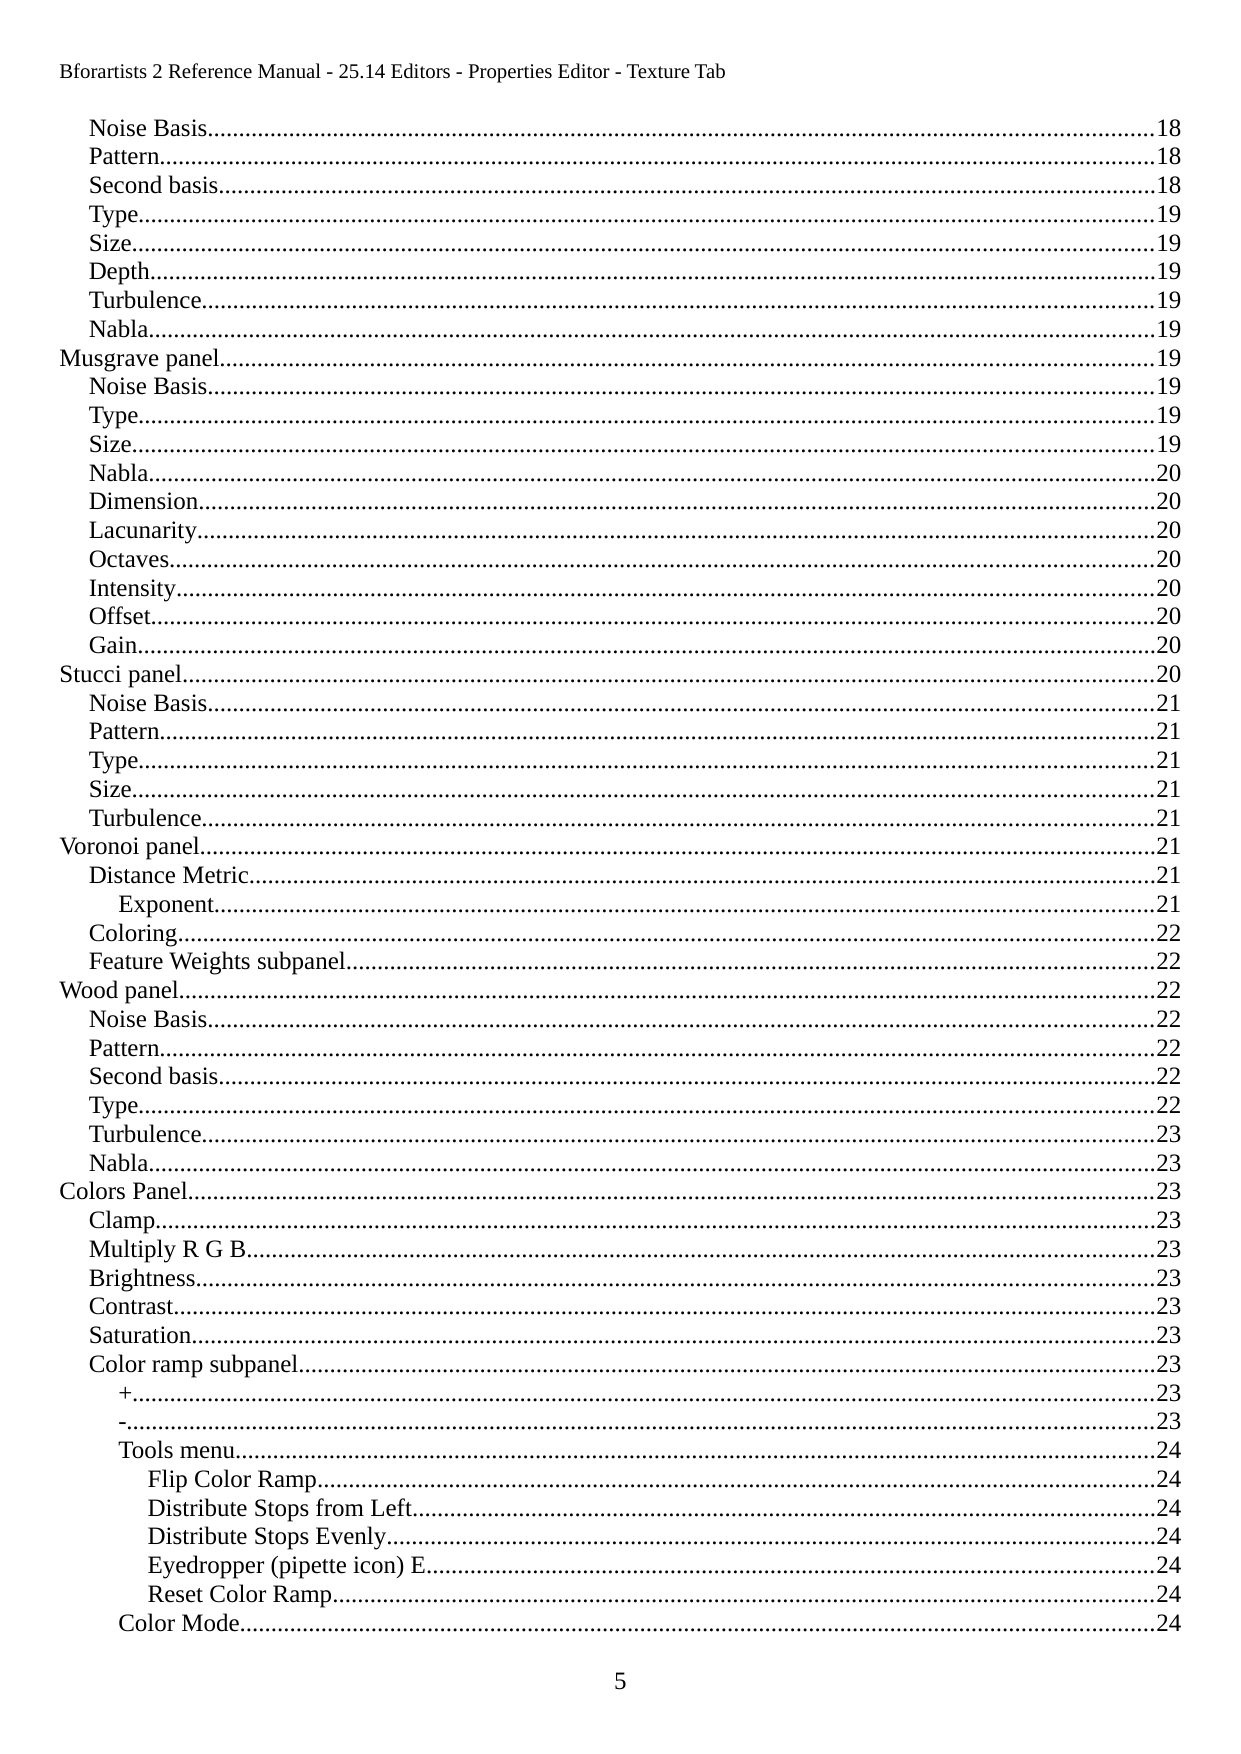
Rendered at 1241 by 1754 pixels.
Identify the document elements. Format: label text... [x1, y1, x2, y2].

text Color ramp subpanel 23 [88, 1349, 1181, 1378]
text Color Mode 24 [118, 1608, 1181, 1636]
text Type 19 [88, 400, 1181, 429]
text Noise Basis 19 [88, 371, 1181, 400]
text Multiply R G B 23 [88, 1234, 1181, 1263]
text Noise Basis 22 [88, 1004, 1181, 1033]
text Size 19 [88, 429, 1181, 458]
text Pattern 22 [88, 1033, 1181, 1061]
text Second basis 18 [88, 170, 1181, 199]
text Exponent 21 [118, 889, 1181, 918]
text Dimension 20 [88, 486, 1181, 515]
text Type 22 [88, 1090, 1181, 1119]
text Distribute Stops from Left 24 [147, 1493, 1181, 1521]
text Brightness 23 [88, 1263, 1181, 1291]
text Octaves 20 [88, 544, 1181, 573]
text Intensity 20 [88, 573, 1181, 601]
text Colors Panel 23 [59, 1176, 1181, 1205]
text Feature Weights subpanel 22 [88, 946, 1181, 975]
text Flip Color Ramp 24 [147, 1464, 1181, 1493]
text Type 19 [88, 199, 1181, 228]
text Reset Color Ramp 24 [147, 1579, 1181, 1608]
text Size 19 [88, 228, 1181, 256]
text Nabla 23 [88, 1148, 1181, 1176]
text Noise Basis 21 [88, 688, 1181, 716]
text Turbulence 19 [88, 285, 1181, 314]
text Voronoi panel 21 [59, 831, 1181, 860]
text Musgrave panel 19 [59, 343, 1181, 371]
text Distance Metric 21 [88, 860, 1181, 889]
text Eyedropper (pipette icon) E 24 [147, 1550, 1181, 1579]
text Noise Basis 18 [88, 113, 1181, 141]
text Size 21 [88, 774, 1181, 803]
text Stucci panel 20 [59, 659, 1181, 688]
text Nabla 20 [88, 458, 1181, 486]
text Coloring 22 [88, 918, 1181, 946]
text Contrast 23 [88, 1291, 1181, 1320]
text Tools menu 24 [118, 1435, 1181, 1464]
text Nabla 19 [88, 314, 1181, 343]
text Saturation 23 [88, 1320, 1181, 1349]
text Second basis 22 [88, 1061, 1181, 1090]
text Turbulence 23 [88, 1119, 1181, 1148]
text Distribute Stops Evenly 24 [147, 1521, 1181, 1550]
text Turbulence 21 [88, 803, 1181, 831]
text Pattern 21 [88, 716, 1181, 745]
text Depth 19 [88, 256, 1181, 285]
text Pattern 18 [88, 141, 1181, 170]
text - 23 [118, 1406, 1181, 1435]
text Offset 20 [88, 601, 1181, 630]
text Type 21 [88, 745, 1181, 774]
text Clamp 23 [88, 1205, 1181, 1234]
text Lacunarity 20 [88, 515, 1181, 544]
text Wood panel 22 [59, 975, 1181, 1004]
text + 23 [118, 1378, 1181, 1406]
text Gain 20 [88, 630, 1181, 659]
